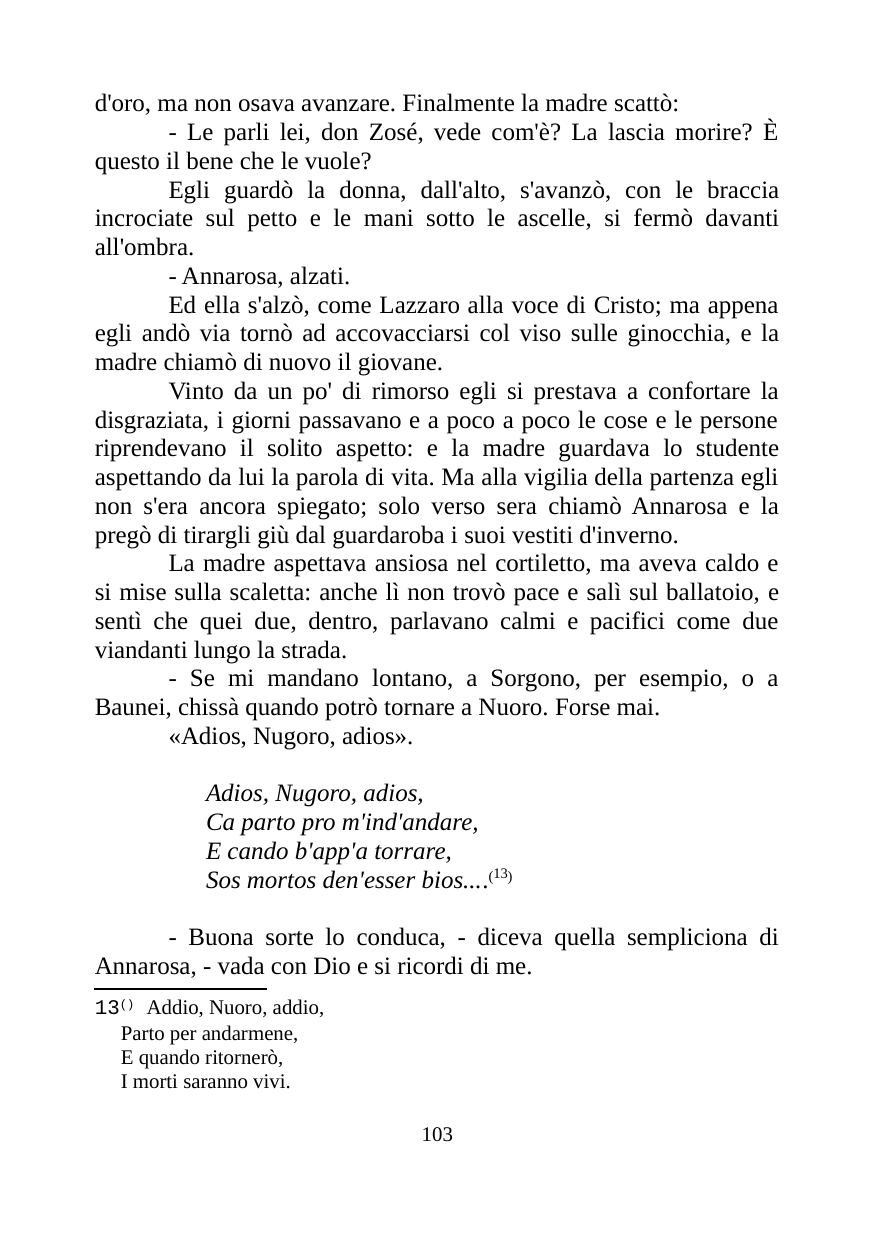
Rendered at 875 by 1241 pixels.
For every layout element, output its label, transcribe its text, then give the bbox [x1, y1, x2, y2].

text Ed ella s'alzò, come Lazzaro alla voce di Cristo; ma appena egli andò via tornò ad accovacciarsi col viso sulle ginocchia, e la madre chiamò di nuovo il giovane. [94, 290, 779, 376]
text E quando ritornerò, [94, 1044, 779, 1069]
text - Annarosa, alzati. [94, 261, 779, 290]
text - Buona sorte lo conduca, - diceva quella sempliciona di Annarosa, - vada con Dio e si ricordi di me. [94, 922, 779, 980]
text La madre aspettava ansiosa nel cortiletto, ma aveva caldo e si mise sulla scaletta: anche lì non trovò pace e salì sul ballatoio, e sentì che quei due, dentro, parlavano calmi e pacifici come due viandanti lungo la strada. [94, 548, 779, 663]
text Vinto da un po' di rimorso egli si prestava a confortare la disgraziata, i giorni passavano e a poco a poco le cose e le persone riprendevano il solito aspetto: e la madre guardava lo studente aspettando da lui la parola di vita. Ma alla vigilia della partenza egli non s'era ancora spiegato; solo verso sera chiamò Annarosa e la pregò di tirargli giù dal guardaroba i suoi vestiti d'inverno. [94, 376, 779, 548]
text «Adios, Nugoro, adios». [94, 721, 779, 750]
text Sos mortos den'esser bios....() [94, 865, 779, 893]
text - Le parli lei, don Zosé, vede com'è? La lascia morire? È questo il bene che le vuole? [94, 117, 779, 175]
text E cando b'app'a torrare, [94, 836, 779, 865]
text Ca parto pro m'ind'andare, [94, 807, 779, 836]
text d'oro, ma non osava avanzare. Finalmente la madre scattò: [94, 88, 779, 117]
text I morti saranno vivi. [94, 1069, 779, 1093]
text Adios, Nugoro, adios, [94, 778, 779, 807]
text - Se mi mandano lontano, a Sorgono, per esempio, o a Baunei, chissà quando potrò tornare a Nuoro. Forse mai. [94, 663, 779, 721]
text Egli guardò la donna, dall'alto, s'avanzò, con le braccia incrociate sul petto e le mani sotto le ascelle, si fermò davanti all'ombra. [94, 175, 779, 261]
text Parto per andarmene, [94, 1021, 779, 1044]
text () Addio, Nuoro, addio, [94, 995, 779, 1021]
